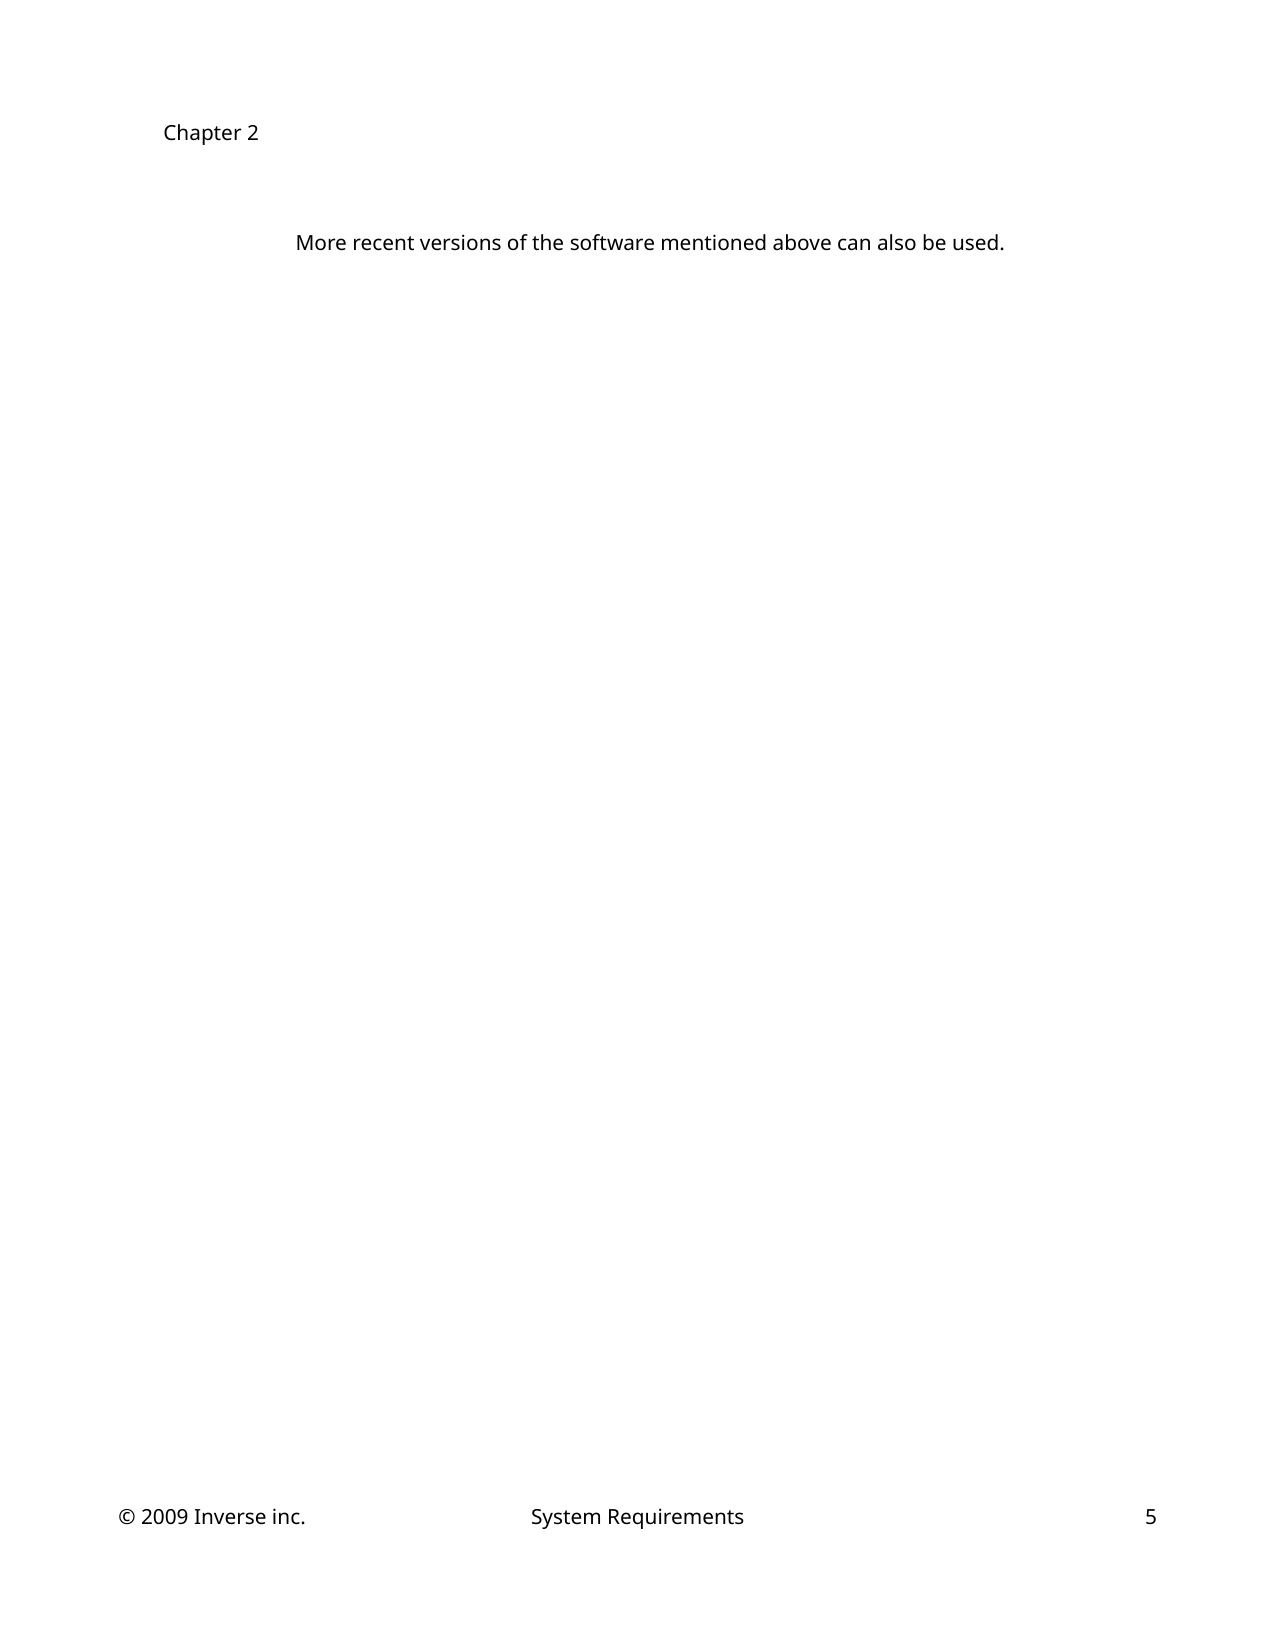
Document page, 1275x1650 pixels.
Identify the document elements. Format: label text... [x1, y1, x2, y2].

text More recent versions of the software mentioned above can also be used. [295, 228, 1157, 257]
